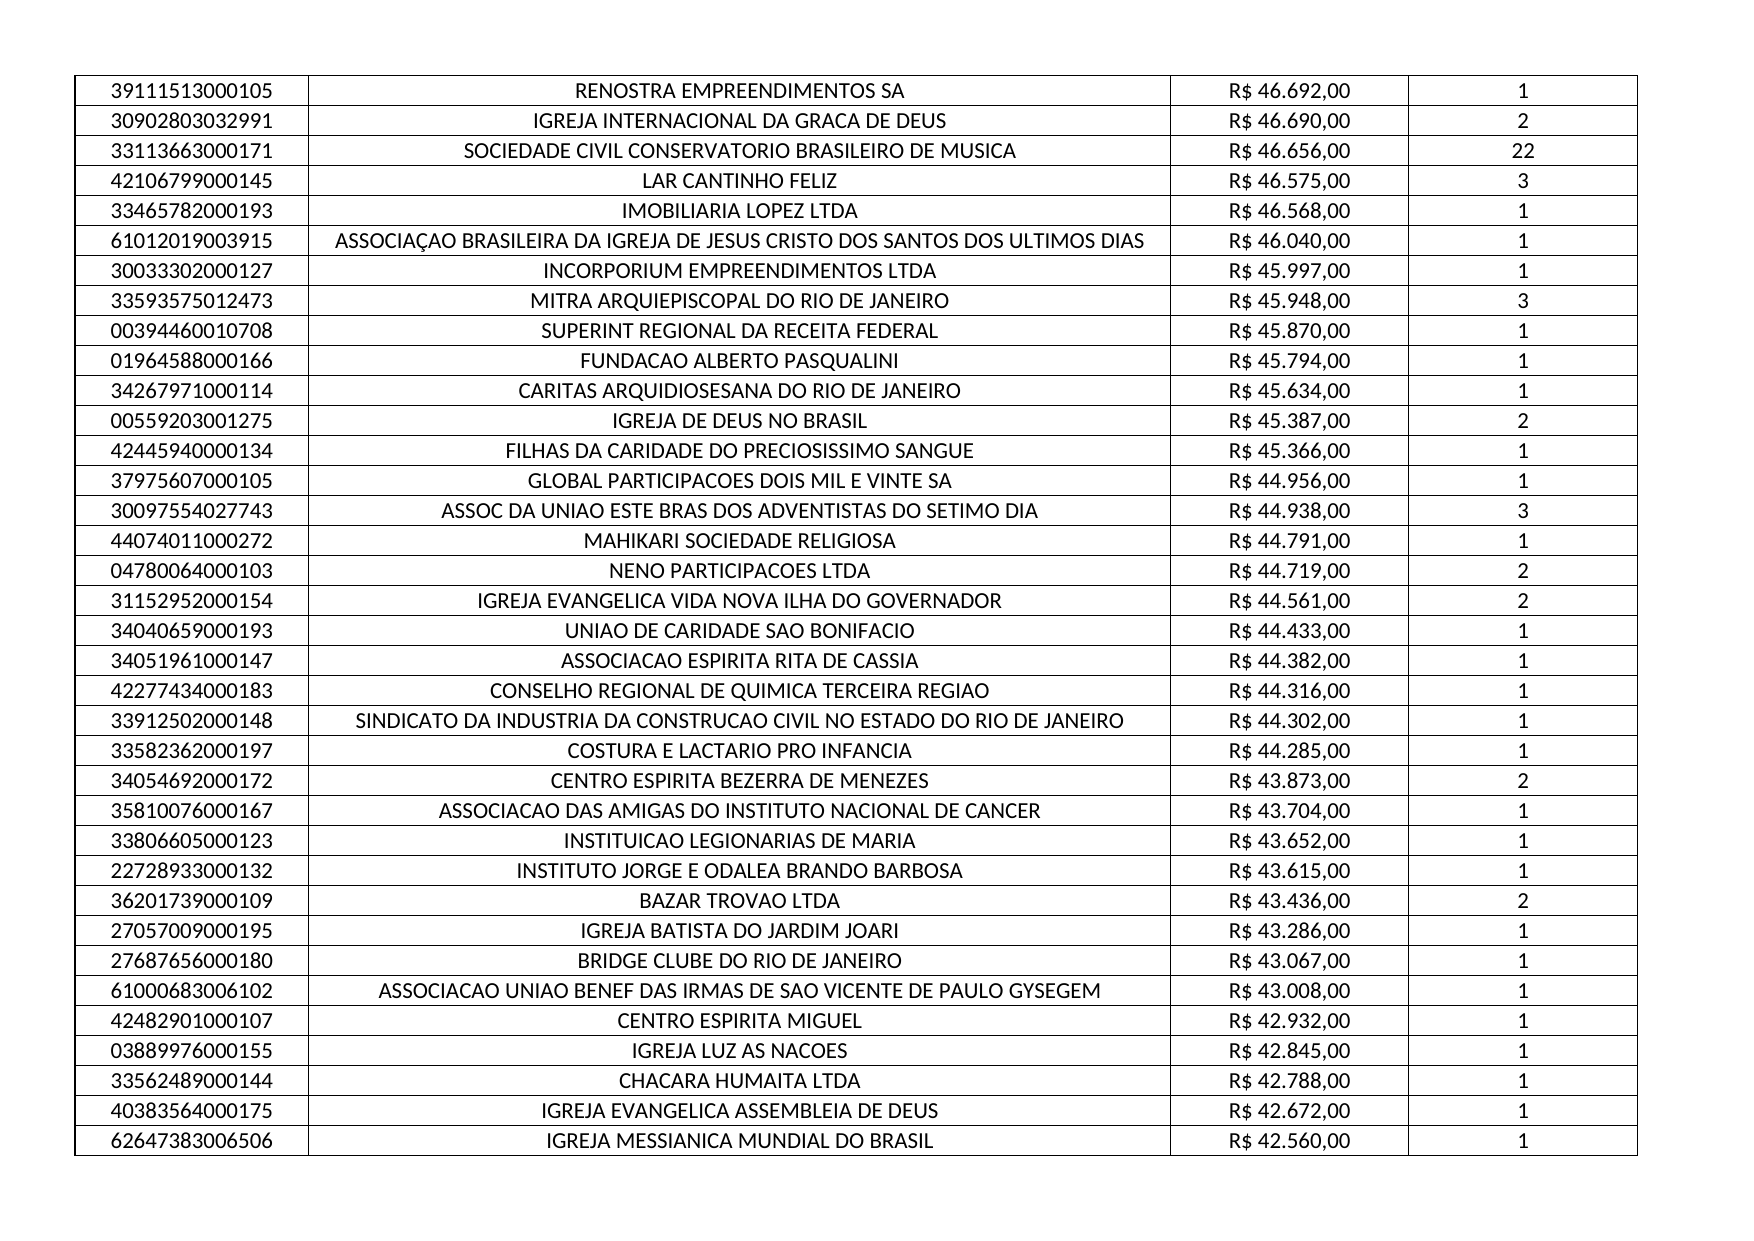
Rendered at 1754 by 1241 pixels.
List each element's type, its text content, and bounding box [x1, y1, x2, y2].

table_cell R$ 43.067,00 [1171, 946, 1408, 975]
table_cell 2 [1409, 766, 1637, 795]
table_cell 1 [1409, 1126, 1637, 1155]
table_cell R$ 42.672,00 [1171, 1096, 1408, 1125]
table_cell IMOBILIARIA LOPEZ LTDA [309, 196, 1170, 225]
table_cell 1 [1409, 646, 1637, 675]
table_cell R$ 46.656,00 [1171, 136, 1408, 165]
table_cell 33562489000144 [76, 1066, 308, 1095]
table_cell ASSOCIAÇAO BRASILEIRA DA IGREJA DE JESUS CRISTO DOS SANTOS DOS ULTIMOS DIAS [309, 226, 1170, 255]
table_cell SOCIEDADE CIVIL CONSERVATORIO BRASILEIRO DE MUSICA [309, 136, 1170, 165]
table_cell 33582362000197 [76, 736, 308, 765]
table_cell 1 [1409, 1036, 1637, 1065]
table_cell 3 [1409, 496, 1637, 525]
table_cell MAHIKARI SOCIEDADE RELIGIOSA [309, 526, 1170, 555]
table_cell 2 [1409, 586, 1637, 615]
table_cell 31152952000154 [76, 586, 308, 615]
table_cell 00394460010708 [76, 316, 308, 345]
table_cell 22728933000132 [76, 856, 308, 885]
table_cell 30033302000127 [76, 256, 308, 285]
table_cell 1 [1409, 946, 1637, 975]
table_cell IGREJA DE DEUS NO BRASIL [309, 406, 1170, 435]
table_cell 1 [1409, 346, 1637, 375]
table_cell CENTRO ESPIRITA BEZERRA DE MENEZES [309, 766, 1170, 795]
table_cell 33465782000193 [76, 196, 308, 225]
table_cell 61000683006102 [76, 976, 308, 1005]
table_cell IGREJA INTERNACIONAL DA GRACA DE DEUS [309, 106, 1170, 135]
table_cell 36201739000109 [76, 886, 308, 915]
table_cell 27687656000180 [76, 946, 308, 975]
table_cell 27057009000195 [76, 916, 308, 945]
table_cell IGREJA EVANGELICA ASSEMBLEIA DE DEUS [309, 1096, 1170, 1125]
table_cell ASSOCIACAO UNIAO BENEF DAS IRMAS DE SAO VICENTE DE PAULO GYSEGEM [309, 976, 1170, 1005]
table_cell R$ 45.870,00 [1171, 316, 1408, 345]
table_cell 1 [1409, 1096, 1637, 1125]
table_cell 1 [1409, 676, 1637, 705]
table_cell LAR CANTINHO FELIZ [309, 166, 1170, 195]
table_cell R$ 43.286,00 [1171, 916, 1408, 945]
table_cell ASSOCIACAO DAS AMIGAS DO INSTITUTO NACIONAL DE CANCER [309, 796, 1170, 825]
table_cell 42445940000134 [76, 436, 308, 465]
table_cell 1 [1409, 76, 1637, 105]
table_cell 1 [1409, 376, 1637, 405]
table_cell 3 [1409, 166, 1637, 195]
table_cell 2 [1409, 106, 1637, 135]
table_cell UNIAO DE CARIDADE SAO BONIFACIO [309, 616, 1170, 645]
table_cell R$ 43.615,00 [1171, 856, 1408, 885]
table_cell R$ 44.433,00 [1171, 616, 1408, 645]
table_cell R$ 43.436,00 [1171, 886, 1408, 915]
table_cell 1 [1409, 526, 1637, 555]
table_cell R$ 42.845,00 [1171, 1036, 1408, 1065]
table_cell 42277434000183 [76, 676, 308, 705]
table_cell R$ 44.791,00 [1171, 526, 1408, 555]
table_cell R$ 42.560,00 [1171, 1126, 1408, 1155]
table_cell 30097554027743 [76, 496, 308, 525]
table_cell 37975607000105 [76, 466, 308, 495]
table_cell 01964588000166 [76, 346, 308, 375]
table_cell R$ 44.316,00 [1171, 676, 1408, 705]
table_cell 2 [1409, 886, 1637, 915]
table_cell R$ 45.366,00 [1171, 436, 1408, 465]
table_cell 1 [1409, 1066, 1637, 1095]
table_cell 2 [1409, 556, 1637, 585]
table_cell CONSELHO REGIONAL DE QUIMICA TERCEIRA REGIAO [309, 676, 1170, 705]
table_cell 00559203001275 [76, 406, 308, 435]
table_cell BRIDGE CLUBE DO RIO DE JANEIRO [309, 946, 1170, 975]
table_cell R$ 44.719,00 [1171, 556, 1408, 585]
table_cell R$ 43.652,00 [1171, 826, 1408, 855]
table_cell 34054692000172 [76, 766, 308, 795]
table_cell IGREJA MESSIANICA MUNDIAL DO BRASIL [309, 1126, 1170, 1155]
table_cell R$ 42.788,00 [1171, 1066, 1408, 1095]
table_cell R$ 44.561,00 [1171, 586, 1408, 615]
table_cell R$ 45.634,00 [1171, 376, 1408, 405]
table_cell IGREJA LUZ AS NACOES [309, 1036, 1170, 1065]
table_cell 1 [1409, 466, 1637, 495]
table_cell 34040659000193 [76, 616, 308, 645]
table_cell BAZAR TROVAO LTDA [309, 886, 1170, 915]
table_cell R$ 42.932,00 [1171, 1006, 1408, 1035]
table_cell CHACARA HUMAITA LTDA [309, 1066, 1170, 1095]
table_cell 1 [1409, 826, 1637, 855]
table_cell 1 [1409, 256, 1637, 285]
table_cell 34267971000114 [76, 376, 308, 405]
table_cell 04780064000103 [76, 556, 308, 585]
table_cell 33912502000148 [76, 706, 308, 735]
table_cell 1 [1409, 976, 1637, 1005]
table_cell R$ 44.382,00 [1171, 646, 1408, 675]
table_cell 30902803032991 [76, 106, 308, 135]
table_cell 35810076000167 [76, 796, 308, 825]
table_cell ASSOCIACAO ESPIRITA RITA DE CASSIA [309, 646, 1170, 675]
table_cell 39111513000105 [76, 76, 308, 105]
table_cell R$ 46.692,00 [1171, 76, 1408, 105]
table_cell R$ 43.704,00 [1171, 796, 1408, 825]
table_cell INCORPORIUM EMPREENDIMENTOS LTDA [309, 256, 1170, 285]
table_cell 3 [1409, 286, 1637, 315]
table_cell SINDICATO DA INDUSTRIA DA CONSTRUCAO CIVIL NO ESTADO DO RIO DE JANEIRO [309, 706, 1170, 735]
table_cell 2 [1409, 406, 1637, 435]
table_cell 33806605000123 [76, 826, 308, 855]
table_cell R$ 44.285,00 [1171, 736, 1408, 765]
table_cell ASSOC DA UNIAO ESTE BRAS DOS ADVENTISTAS DO SETIMO DIA [309, 496, 1170, 525]
table_cell IGREJA BATISTA DO JARDIM JOARI [309, 916, 1170, 945]
table_cell 33593575012473 [76, 286, 308, 315]
table_cell CENTRO ESPIRITA MIGUEL [309, 1006, 1170, 1035]
table_cell GLOBAL PARTICIPACOES DOIS MIL E VINTE SA [309, 466, 1170, 495]
table_cell 03889976000155 [76, 1036, 308, 1065]
table_cell 42482901000107 [76, 1006, 308, 1035]
table_cell R$ 44.302,00 [1171, 706, 1408, 735]
table_cell 1 [1409, 1006, 1637, 1035]
table_cell 1 [1409, 316, 1637, 345]
table_cell RENOSTRA EMPREENDIMENTOS SA [309, 76, 1170, 105]
table_cell R$ 44.938,00 [1171, 496, 1408, 525]
table_cell IGREJA EVANGELICA VIDA NOVA ILHA DO GOVERNADOR [309, 586, 1170, 615]
table_cell R$ 46.575,00 [1171, 166, 1408, 195]
table_cell FUNDACAO ALBERTO PASQUALINI [309, 346, 1170, 375]
table_cell SUPERINT REGIONAL DA RECEITA FEDERAL [309, 316, 1170, 345]
table_cell R$ 46.568,00 [1171, 196, 1408, 225]
table_cell 1 [1409, 736, 1637, 765]
table_cell INSTITUTO JORGE E ODALEA BRANDO BARBOSA [309, 856, 1170, 885]
table_cell 34051961000147 [76, 646, 308, 675]
table_cell 1 [1409, 706, 1637, 735]
table_cell R$ 43.008,00 [1171, 976, 1408, 1005]
table_cell 1 [1409, 856, 1637, 885]
table_cell 1 [1409, 436, 1637, 465]
table_cell R$ 44.956,00 [1171, 466, 1408, 495]
table_cell 62647383006506 [76, 1126, 308, 1155]
table_cell 1 [1409, 916, 1637, 945]
table_cell 33113663000171 [76, 136, 308, 165]
table_cell 1 [1409, 796, 1637, 825]
table_cell CARITAS ARQUIDIOSESANA DO RIO DE JANEIRO [309, 376, 1170, 405]
table_cell 22 [1409, 136, 1637, 165]
table_cell 42106799000145 [76, 166, 308, 195]
table_cell 1 [1409, 616, 1637, 645]
table_cell 1 [1409, 226, 1637, 255]
table_cell R$ 45.948,00 [1171, 286, 1408, 315]
table_cell INSTITUICAO LEGIONARIAS DE MARIA [309, 826, 1170, 855]
table_cell NENO PARTICIPACOES LTDA [309, 556, 1170, 585]
table_cell R$ 45.387,00 [1171, 406, 1408, 435]
table_cell 44074011000272 [76, 526, 308, 555]
table_cell R$ 46.040,00 [1171, 226, 1408, 255]
table_cell COSTURA E LACTARIO PRO INFANCIA [309, 736, 1170, 765]
table_cell R$ 43.873,00 [1171, 766, 1408, 795]
table_cell 61012019003915 [76, 226, 308, 255]
table_cell 1 [1409, 196, 1637, 225]
table_cell 40383564000175 [76, 1096, 308, 1125]
table_cell R$ 46.690,00 [1171, 106, 1408, 135]
table_cell R$ 45.997,00 [1171, 256, 1408, 285]
table_cell MITRA ARQUIEPISCOPAL DO RIO DE JANEIRO [309, 286, 1170, 315]
table_cell R$ 45.794,00 [1171, 346, 1408, 375]
table_cell FILHAS DA CARIDADE DO PRECIOSISSIMO SANGUE [309, 436, 1170, 465]
